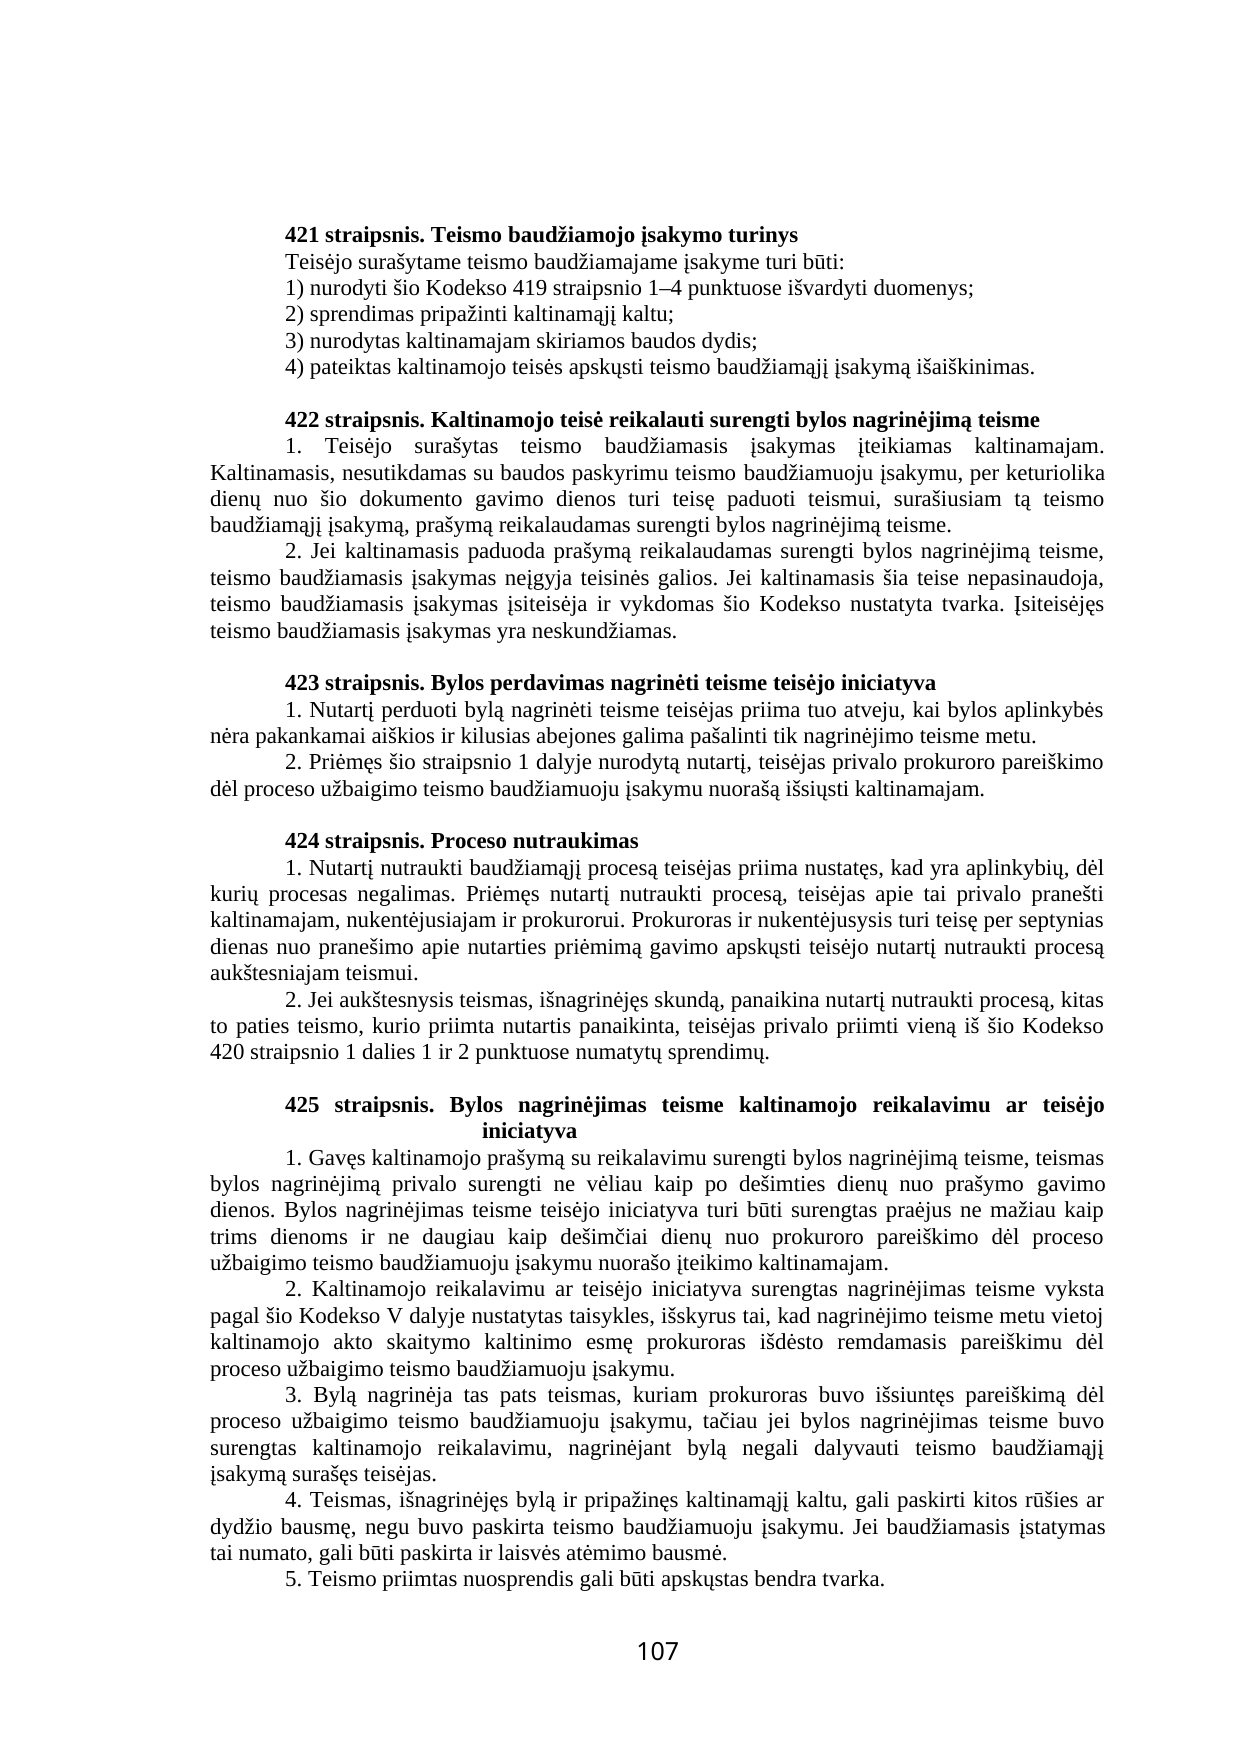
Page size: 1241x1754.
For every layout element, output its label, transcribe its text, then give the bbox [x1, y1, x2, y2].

text 1. Gavęs kaltinamojo prašymą su reikalavimu surengti bylos nagrinėjimą teisme, teismas bylos nagrinėjimą privalo surengti ne vėliau kaip po dešimties dienų nuo prašymo gavimo dienos. Bylos nagrinėjimas teisme teisėjo iniciatyva turi būti surengtas praėjus ne mažiau kaip trims dienoms ir ne daugiau kaip dešimčiai dienų nuo prokuroro pareiškimo dėl proceso užbaigimo teismo baudžiamuoju įsakymu nuorašo įteikimo kaltinamajam. [210, 1144, 1106, 1276]
text 421 straipsnis. Teismo baudžiamojo įsakymo turinys [210, 221, 1106, 248]
text 5. Teismo priimtas nuosprendis gali būti apskųstas bendra tvarka. [210, 1565, 1106, 1592]
text 1. Nutartį perduoti bylą nagrinėti teisme teisėjas priima tuo atveju, kai bylos aplinkybės nėra pakankamai aiškios ir kilusias abejones galima pašalinti tik nagrinėjimo teisme metu. [210, 696, 1106, 748]
text 425 straipsnis. Bylos nagrinėjimas teisme kaltinamojo reikalavimu ar teisėjo iniciatyva [285, 1091, 1106, 1144]
text 422 straipsnis. Kaltinamojo teisė reikalauti surengti bylos nagrinėjimą teisme [285, 406, 1106, 432]
text 1) nurodyti šio Kodekso 419 straipsnio 1–4 punktuose išvardyti duomenys; [210, 274, 1106, 300]
text 423 straipsnis. Bylos perdavimas nagrinėti teisme teisėjo iniciatyva [210, 669, 1106, 696]
text 2. Kaltinamojo reikalavimu ar teisėjo iniciatyva surengtas nagrinėjimas teisme vyksta pagal šio Kodekso V dalyje nustatytas taisykles, išskyrus tai, kad nagrinėjimo teisme metu vietoj kaltinamojo akto skaitymo kaltinimo esmę prokuroras išdėsto remdamasis pareiškimu dėl proceso užbaigimo teismo baudžiamuoju įsakymu. [210, 1276, 1106, 1381]
text 4. Teismas, išnagrinėjęs bylą ir pripažinęs kaltinamąjį kaltu, gali paskirti kitos rūšies ar dydžio bausmę, negu buvo paskirta teismo baudžiamuoju įsakymu. Jei baudžiamasis įstatymas tai numato, gali būti paskirta ir laisvės atėmimo bausmė. [210, 1486, 1106, 1565]
text 2. Priėmęs šio straipsnio 1 dalyje nurodytą nutartį, teisėjas privalo prokuroro pareiškimo dėl proceso užbaigimo teismo baudžiamuoju įsakymu nuorašą išsiųsti kaltinamajam. [210, 748, 1106, 801]
text 2. Jei aukštesnysis teismas, išnagrinėjęs skundą, panaikina nutartį nutraukti procesą, kitas to paties teismo, kurio priimta nutartis panaikinta, teisėjas privalo priimti vieną iš šio Kodekso 420 straipsnio 1 dalies 1 ir 2 punktuose numatytų sprendimų. [210, 986, 1106, 1065]
text 3) nurodytas kaltinamajam skiriamos baudos dydis; [210, 327, 1106, 353]
text 2) sprendimas pripažinti kaltinamąjį kaltu; [210, 300, 1106, 327]
text 2. Jei kaltinamasis paduoda prašymą reikalaudamas surengti bylos nagrinėjimą teisme, teismo baudžiamasis įsakymas neįgyja teisinės galios. Jei kaltinamasis šia teise nepasinaudoja, teismo baudžiamasis įsakymas įsiteisėja ir vykdomas šio Kodekso nustatyta tvarka. Įsiteisėjęs teismo baudžiamasis įsakymas yra neskundžiamas. [210, 538, 1106, 643]
text 1. Nutartį nutraukti baudžiamąjį procesą teisėjas priima nustatęs, kad yra aplinkybių, dėl kurių procesas negalimas. Priėmęs nutartį nutraukti procesą, teisėjas apie tai privalo pranešti kaltinamajam, nukentėjusiajam ir prokurorui. Prokuroras ir nukentėjusysis turi teisę per septynias dienas nuo pranešimo apie nutarties priėmimą gavimo apskųsti teisėjo nutartį nutraukti procesą aukštesniajam teismui. [210, 854, 1106, 986]
text 424 straipsnis. Proceso nutraukimas [285, 827, 1106, 854]
text Teisėjo surašytame teismo baudžiamajame įsakyme turi būti: [210, 248, 1106, 274]
text 4) pateiktas kaltinamojo teisės apskųsti teismo baudžiamąjį įsakymą išaiškinimas. [210, 353, 1106, 379]
text 1. Teisėjo surašytas teismo baudžiamasis įsakymas įteikiamas kaltinamajam. Kaltinamasis, nesutikdamas su baudos paskyrimu teismo baudžiamuoju įsakymu, per keturiolika dienų nuo šio dokumento gavimo dienos turi teisę paduoti teismui, surašiusiam tą teismo baudžiamąjį įsakymą, prašymą reikalaudamas surengti bylos nagrinėjimą teisme. [210, 432, 1106, 538]
text 3. Bylą nagrinėja tas pats teismas, kuriam prokuroras buvo išsiuntęs pareiškimą dėl proceso užbaigimo teismo baudžiamuoju įsakymu, tačiau jei bylos nagrinėjimas teisme buvo surengtas kaltinamojo reikalavimu, nagrinėjant bylą negali dalyvauti teismo baudžiamąjį įsakymą surašęs teisėjas. [210, 1381, 1106, 1486]
